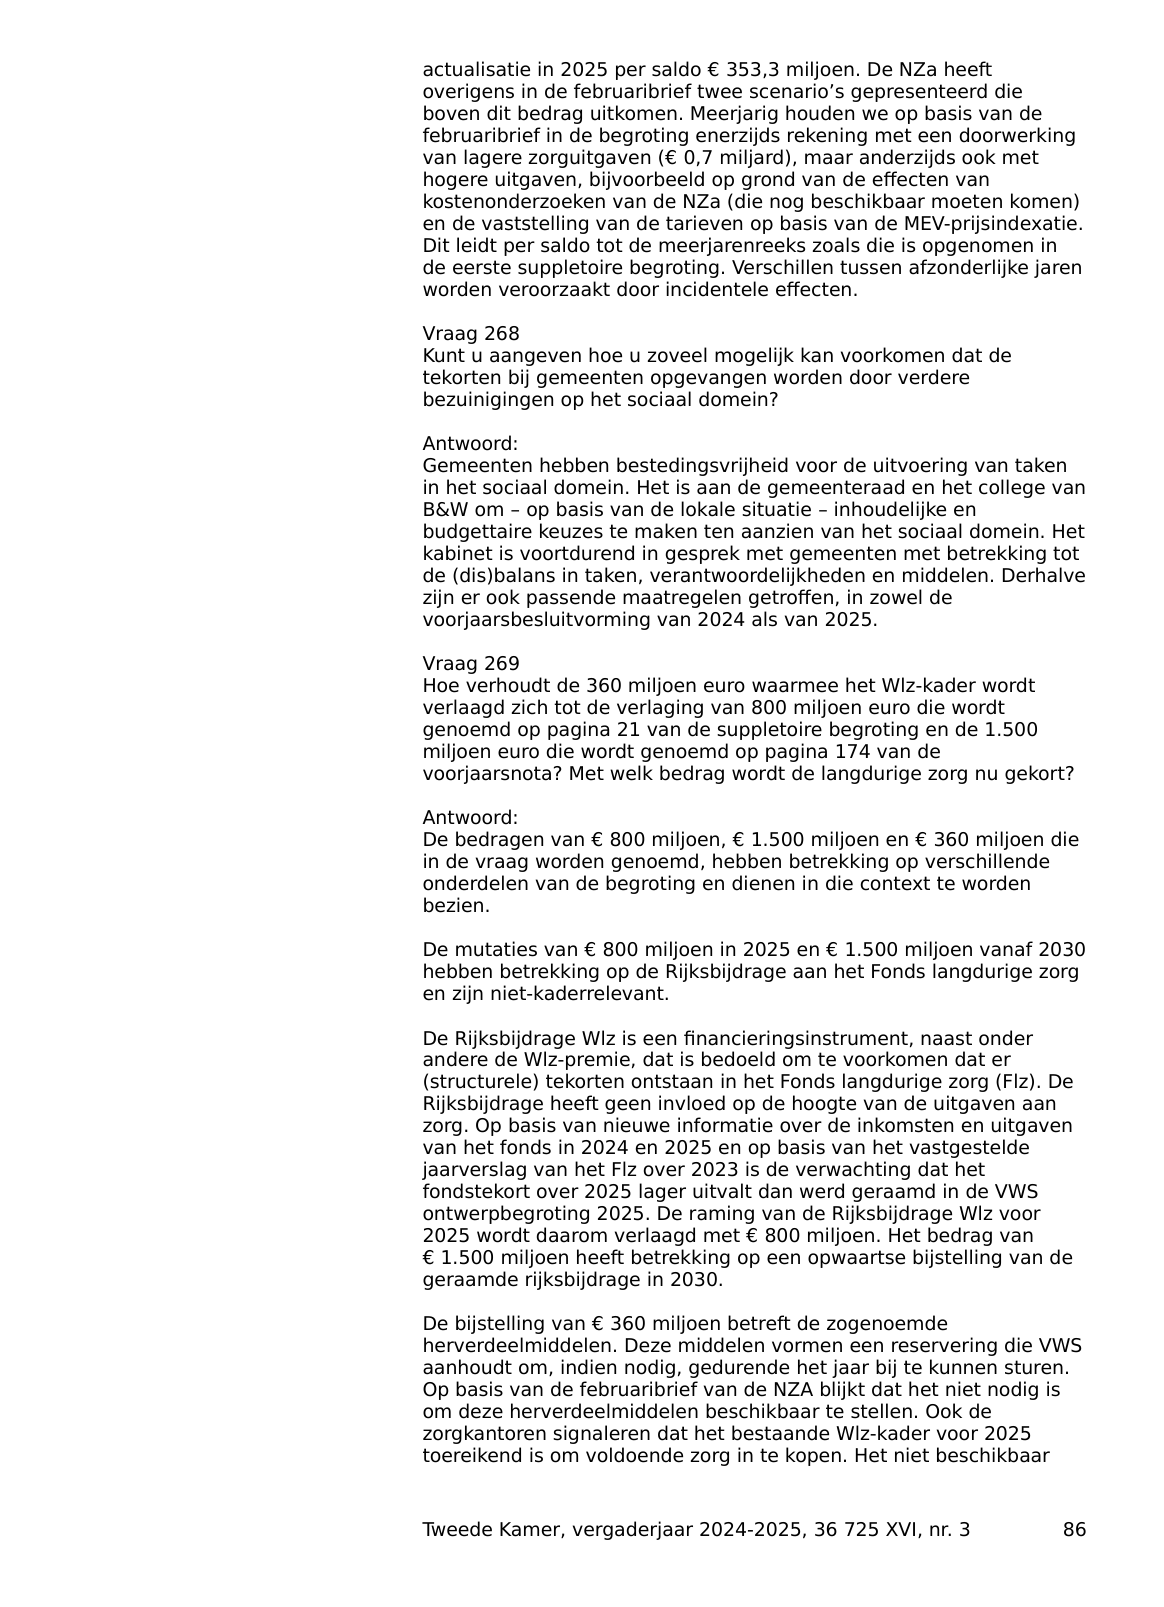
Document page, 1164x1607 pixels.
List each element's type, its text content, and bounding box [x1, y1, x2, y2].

text Gemeenten hebben bestedingsvrijheid voor de uitvoering van taken in het sociaal domein. Het is aan de gemeenteraad en het college van B&W om – op basis van de lokale situatie – inhoudelijke en budgettaire keuzes te maken ten aanzien van het sociaal domein. Het kabinet is voortdurend in gesprek met gemeenten met betrekking tot de (dis)balans in taken, verantwoordelijkheden en middelen. Derhalve zijn er ook passende maatregelen getroffen, in zowel de voorjaarsbesluitvorming van 2024 als van 2025. [422, 455, 1087, 631]
text Hoe verhoudt de 360 miljoen euro waarmee het Wlz-kader wordt verlaagd zich tot de verlaging van 800 miljoen euro die wordt genoemd op pagina 21 van de suppletoire begroting en de 1.500 miljoen euro die wordt genoemd op pagina 174 van de voorjaarsnota? Met welk bedrag wordt de langdurige zorg nu gekort? [422, 675, 1087, 785]
text De Rĳksbĳdrage Wlz is een financieringsinstrument, naast onder andere de Wlz-premie, dat is bedoeld om te voorkomen dat er (structurele) tekorten ontstaan in het Fonds langdurige zorg (Flz). De Rijksbijdrage heeft geen invloed op de hoogte van de uitgaven aan zorg. Op basis van nieuwe informatie over de inkomsten en uitgaven van het fonds in 2024 en 2025 en op basis van het vastgestelde jaarverslag van het Flz over 2023 is de verwachting dat het fondstekort over 2025 lager uitvalt dan werd geraamd in de VWS ontwerpbegroting 2025. De raming van de Rĳksbĳdrage Wlz voor 2025 wordt daarom verlaagd met € 800 miljoen. Het bedrag van € 1.500 miljoen heeft betrekking op een opwaartse bijstelling van de geraamde rijksbijdrage in 2030. [422, 1027, 1087, 1291]
text Vraag 269 [422, 653, 1087, 675]
text Antwoord: [422, 433, 1087, 455]
text De mutaties van € 800 miljoen in 2025 en € 1.500 miljoen vanaf 2030 hebben betrekking op de Rijksbijdrage aan het Fonds langdurige zorg en zijn niet-kaderrelevant. [422, 939, 1087, 1005]
text De bedragen van € 800 miljoen, € 1.500 miljoen en € 360 miljoen die in de vraag worden genoemd, hebben betrekking op verschillende onderdelen van de begroting en dienen in die context te worden bezien. [422, 829, 1087, 917]
text Antwoord: [422, 807, 1087, 829]
text actualisatie in 2025 per saldo € 353,3 miljoen. De NZa heeft overigens in de februaribrief twee scenario’s gepresenteerd die boven dit bedrag uitkomen. Meerjarig houden we op basis van de februaribrief in de begroting enerzijds rekening met een doorwerking van lagere zorguitgaven (€ 0,7 miljard), maar anderzijds ook met hogere uitgaven, bijvoorbeeld op grond van de effecten van kostenonderzoeken van de NZa (die nog beschikbaar moeten komen) en de vaststelling van de tarieven op basis van de MEV-prijsindexatie. Dit leidt per saldo tot de meerjarenreeks zoals die is opgenomen in de eerste suppletoire begroting. Verschillen tussen afzonderlijke jaren worden veroorzaakt door incidentele effecten. [422, 59, 1087, 301]
text De bijstelling van € 360 miljoen betreft de zogenoemde herverdeelmiddelen. Deze middelen vormen een reservering die VWS aanhoudt om, indien nodig, gedurende het jaar bij te kunnen sturen. Op basis van de februaribrief van de NZA blijkt dat het niet nodig is om deze herverdeelmiddelen beschikbaar te stellen. Ook de zorgkantoren signaleren dat het bestaande Wlz-kader voor 2025 toereikend is om voldoende zorg in te kopen. Het niet beschikbaar [422, 1313, 1087, 1467]
text Vraag 268 [422, 323, 1087, 345]
text Kunt u aangeven hoe u zoveel mogelijk kan voorkomen dat de tekorten bij gemeenten opgevangen worden door verdere bezuinigingen op het sociaal domein? [422, 345, 1087, 411]
